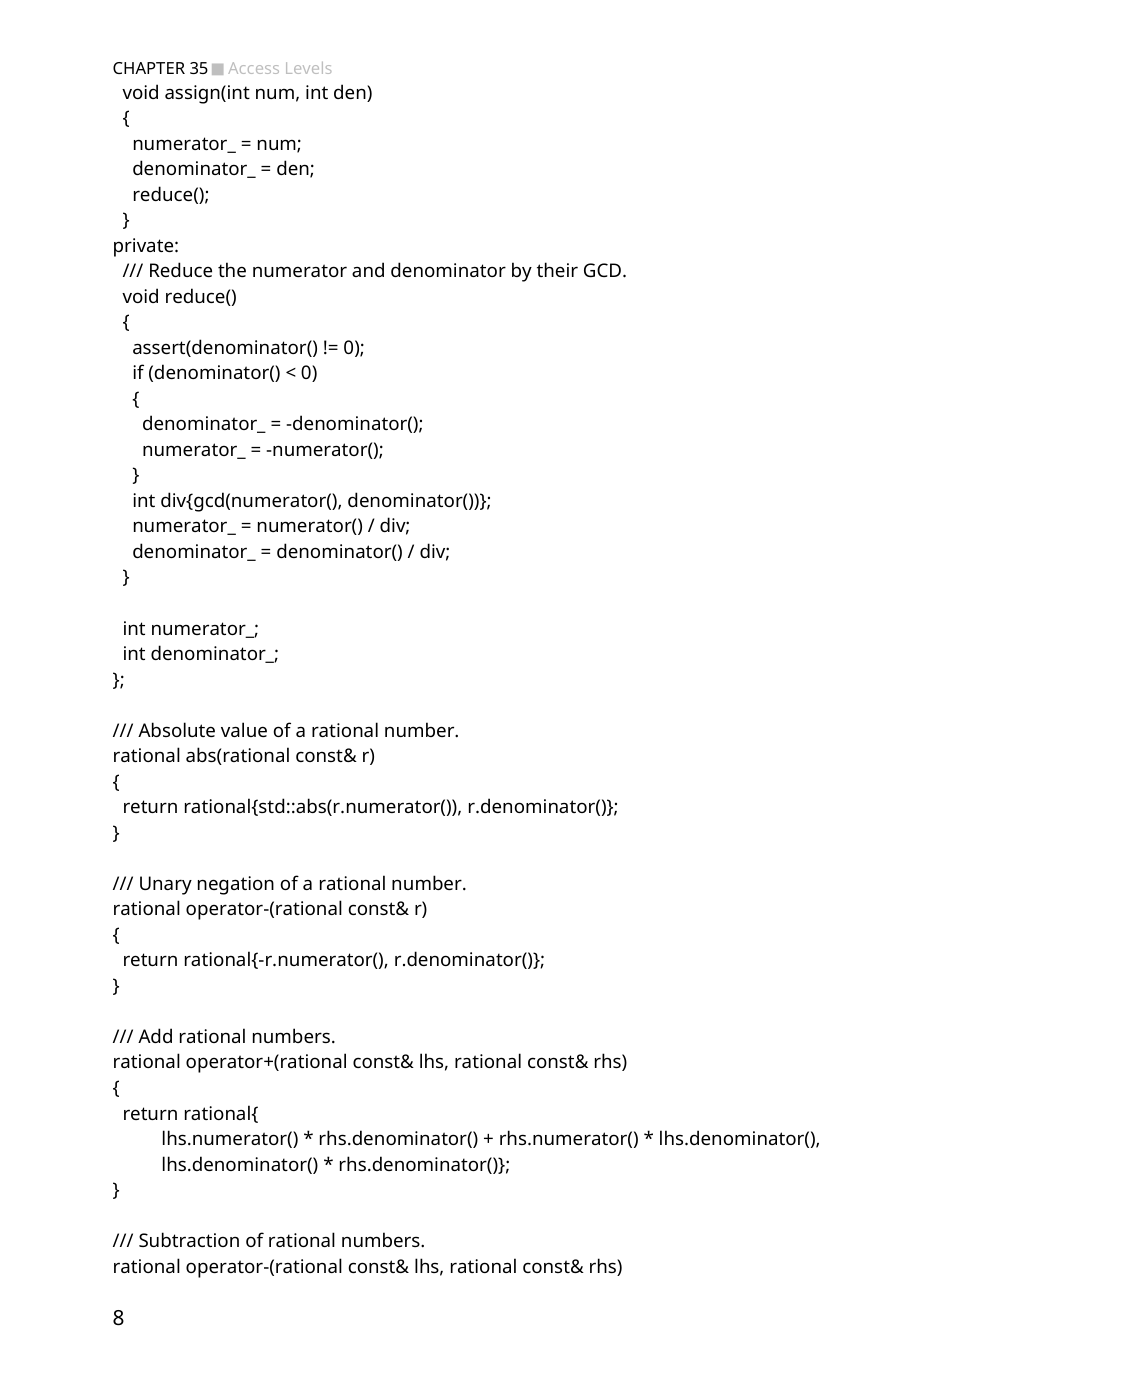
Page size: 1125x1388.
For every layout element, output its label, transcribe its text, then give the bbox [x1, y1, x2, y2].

text { [112, 385, 1012, 411]
text lhs.denominator() * rhs.denominator()}; [112, 1151, 1012, 1176]
text /// Absolute value of a rational number. [112, 717, 1012, 742]
text return rational{ [112, 1100, 1012, 1125]
text void assign(int num, int den) [112, 79, 1012, 104]
text } [112, 819, 1012, 844]
text int numerator_; [112, 615, 1012, 640]
text if (denominator() < 0) [112, 360, 1012, 385]
text rational abs(rational const& r) [112, 742, 1012, 768]
text denominator_ = -denominator(); [112, 411, 1012, 436]
text } [112, 207, 1012, 232]
text /// Reduce the numerator and denominator by their GCD. [112, 258, 1012, 283]
text numerator_ = -numerator(); [112, 436, 1012, 462]
text /// Add rational numbers. [112, 1023, 1012, 1049]
text void reduce() [112, 283, 1012, 309]
text numerator_ = numerator() / div; [112, 513, 1012, 538]
text return rational{-r.numerator(), r.denominator()}; [112, 947, 1012, 972]
text } [112, 462, 1012, 487]
text reduce(); [112, 181, 1012, 207]
text { [112, 921, 1012, 947]
text rational operator+(rational const& lhs, rational const& rhs) [112, 1049, 1012, 1074]
text } [112, 972, 1012, 998]
text /// Subtraction of rational numbers. [112, 1227, 1012, 1253]
text /// Unary negation of a rational number. [112, 870, 1012, 896]
text rational operator-(rational const& lhs, rational const& rhs) [112, 1253, 1012, 1278]
text { [112, 309, 1012, 334]
text return rational{std::abs(r.numerator()), r.denominator()}; [112, 793, 1012, 819]
text lhs.numerator() * rhs.denominator() + rhs.numerator() * lhs.denominator(), [112, 1125, 1012, 1151]
text rational operator-(rational const& r) [112, 896, 1012, 921]
text { [112, 104, 1012, 130]
text denominator_ = den; [112, 156, 1012, 181]
text private: [112, 232, 1012, 258]
text } [112, 1176, 1012, 1202]
text assert(denominator() != 0); [112, 334, 1012, 360]
text denominator_ = denominator() / div; [112, 538, 1012, 564]
text }; [112, 666, 1012, 691]
text { [112, 768, 1012, 793]
text int denominator_; [112, 640, 1012, 666]
text { [112, 1074, 1012, 1100]
text int div{gcd(numerator(), denominator())}; [112, 487, 1012, 513]
text } [112, 564, 1012, 589]
text numerator_ = num; [112, 130, 1012, 156]
